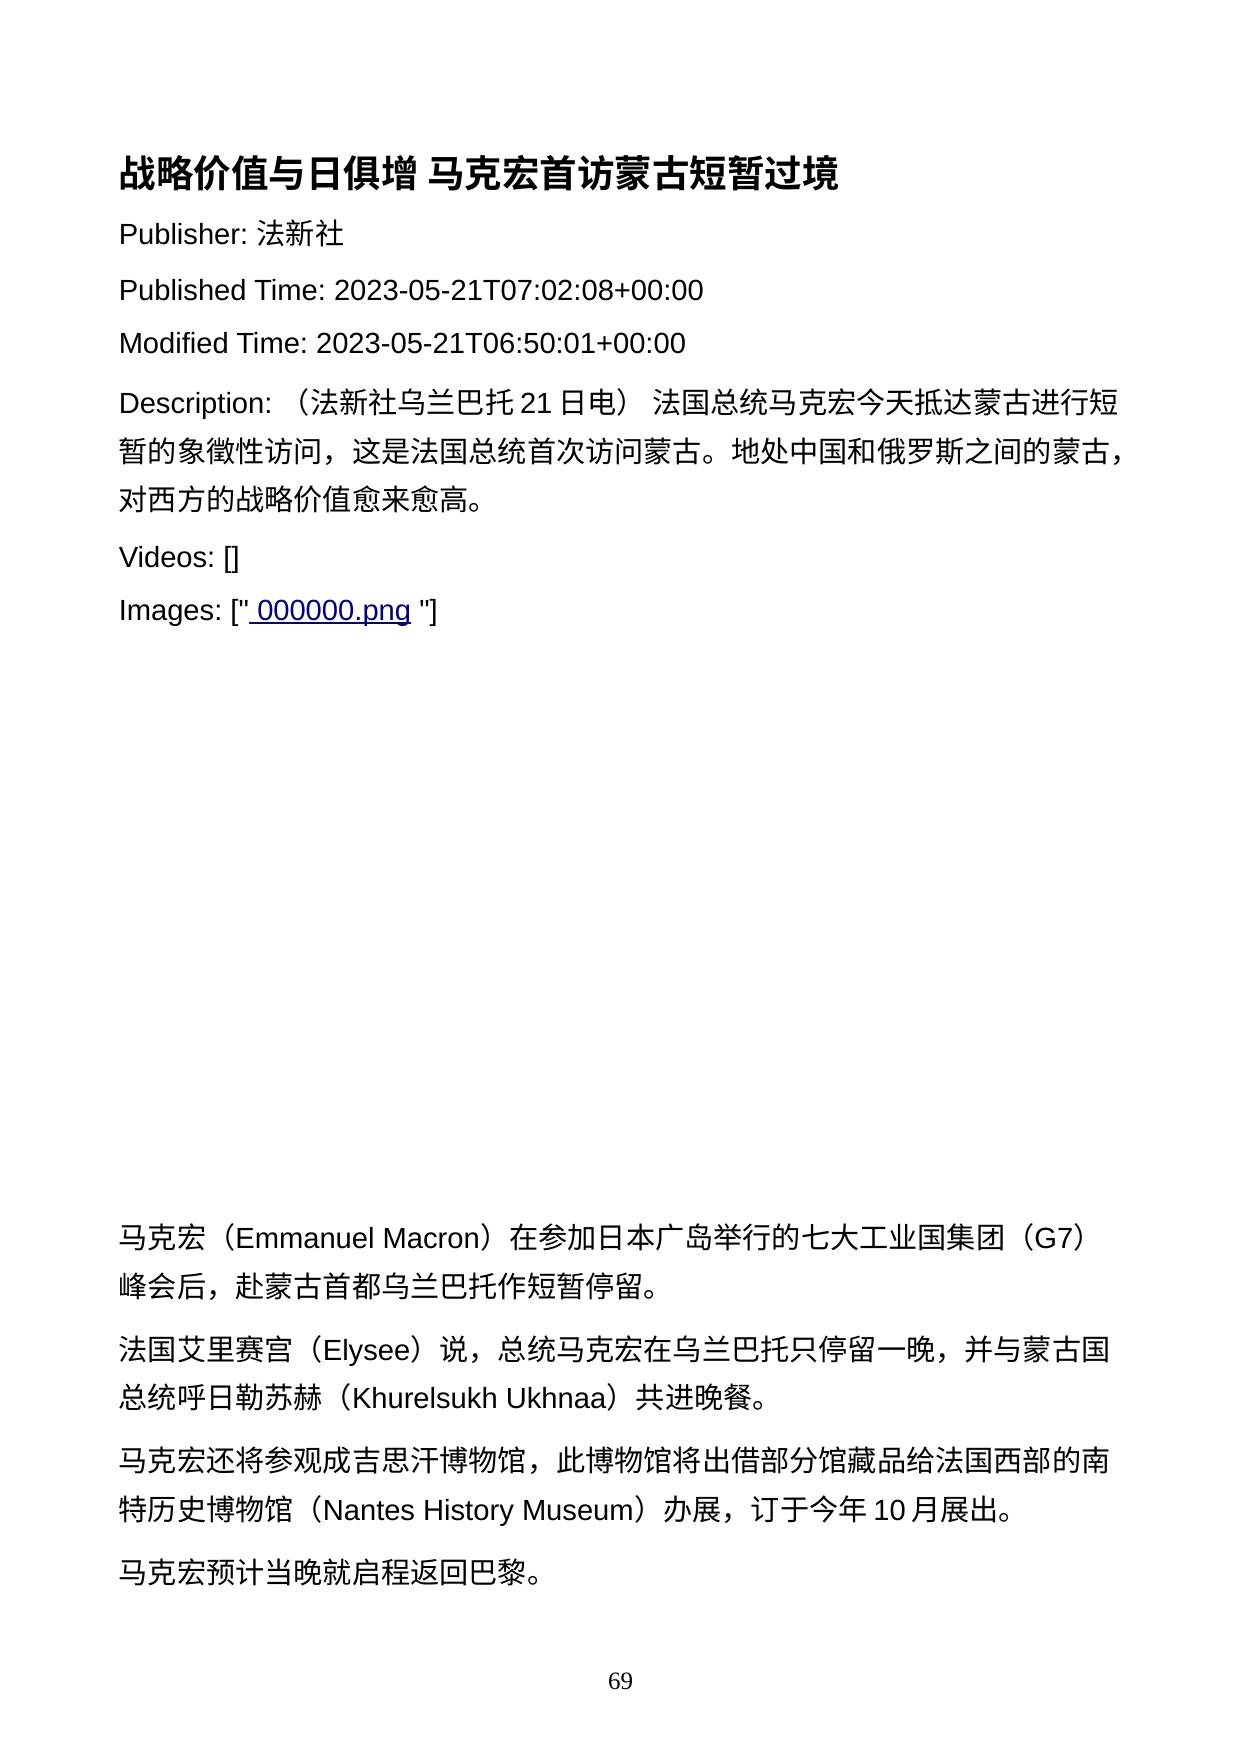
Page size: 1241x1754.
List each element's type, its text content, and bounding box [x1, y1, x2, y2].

text 法国艾里赛宫（Elysee）说，总统马克宏在乌兰巴托只停留一晚，并与蒙古国总统呼日勒苏赫（Khurelsukh Ukhnaa）共进晚餐。 [118, 1326, 1122, 1417]
text 马克宏还将参观成吉思汗博物馆，此博物馆将出借部分馆藏品给法国西部的南特历史博物馆（Nantes History Museum）办展，订于今年10月展出。 [118, 1438, 1122, 1529]
text Publisher: 法新社 [118, 210, 1122, 253]
text Images: [" 000000.png "] [118, 593, 1122, 627]
text Published Time: 2023-05-21T07:02:08+00:00 [118, 273, 1122, 307]
text 马克宏（Emmanuel Macron）在参加日本广岛举行的七大工业国集团（G7）峰会后，赴蒙古首都乌兰巴托作短暂停留。 [118, 1214, 1122, 1305]
text Videos: [] [118, 540, 1122, 573]
text Modified Time: 2023-05-21T06:50:01+00:00 [118, 327, 1122, 360]
subtitle 战略价值与日俱增 马克宏首访蒙古短暂过境 [118, 143, 1122, 198]
text 马克宏预计当晚就启程返回巴黎。 [118, 1549, 1122, 1592]
text Description: （法新社乌兰巴托21日电） 法国总统马克宏今天抵达蒙古进行短暂的象徵性访问，这是法国总统首次访问蒙古。地处中国和俄罗斯之间的蒙古，对西方的战略价值愈来愈高。 [118, 380, 1122, 519]
